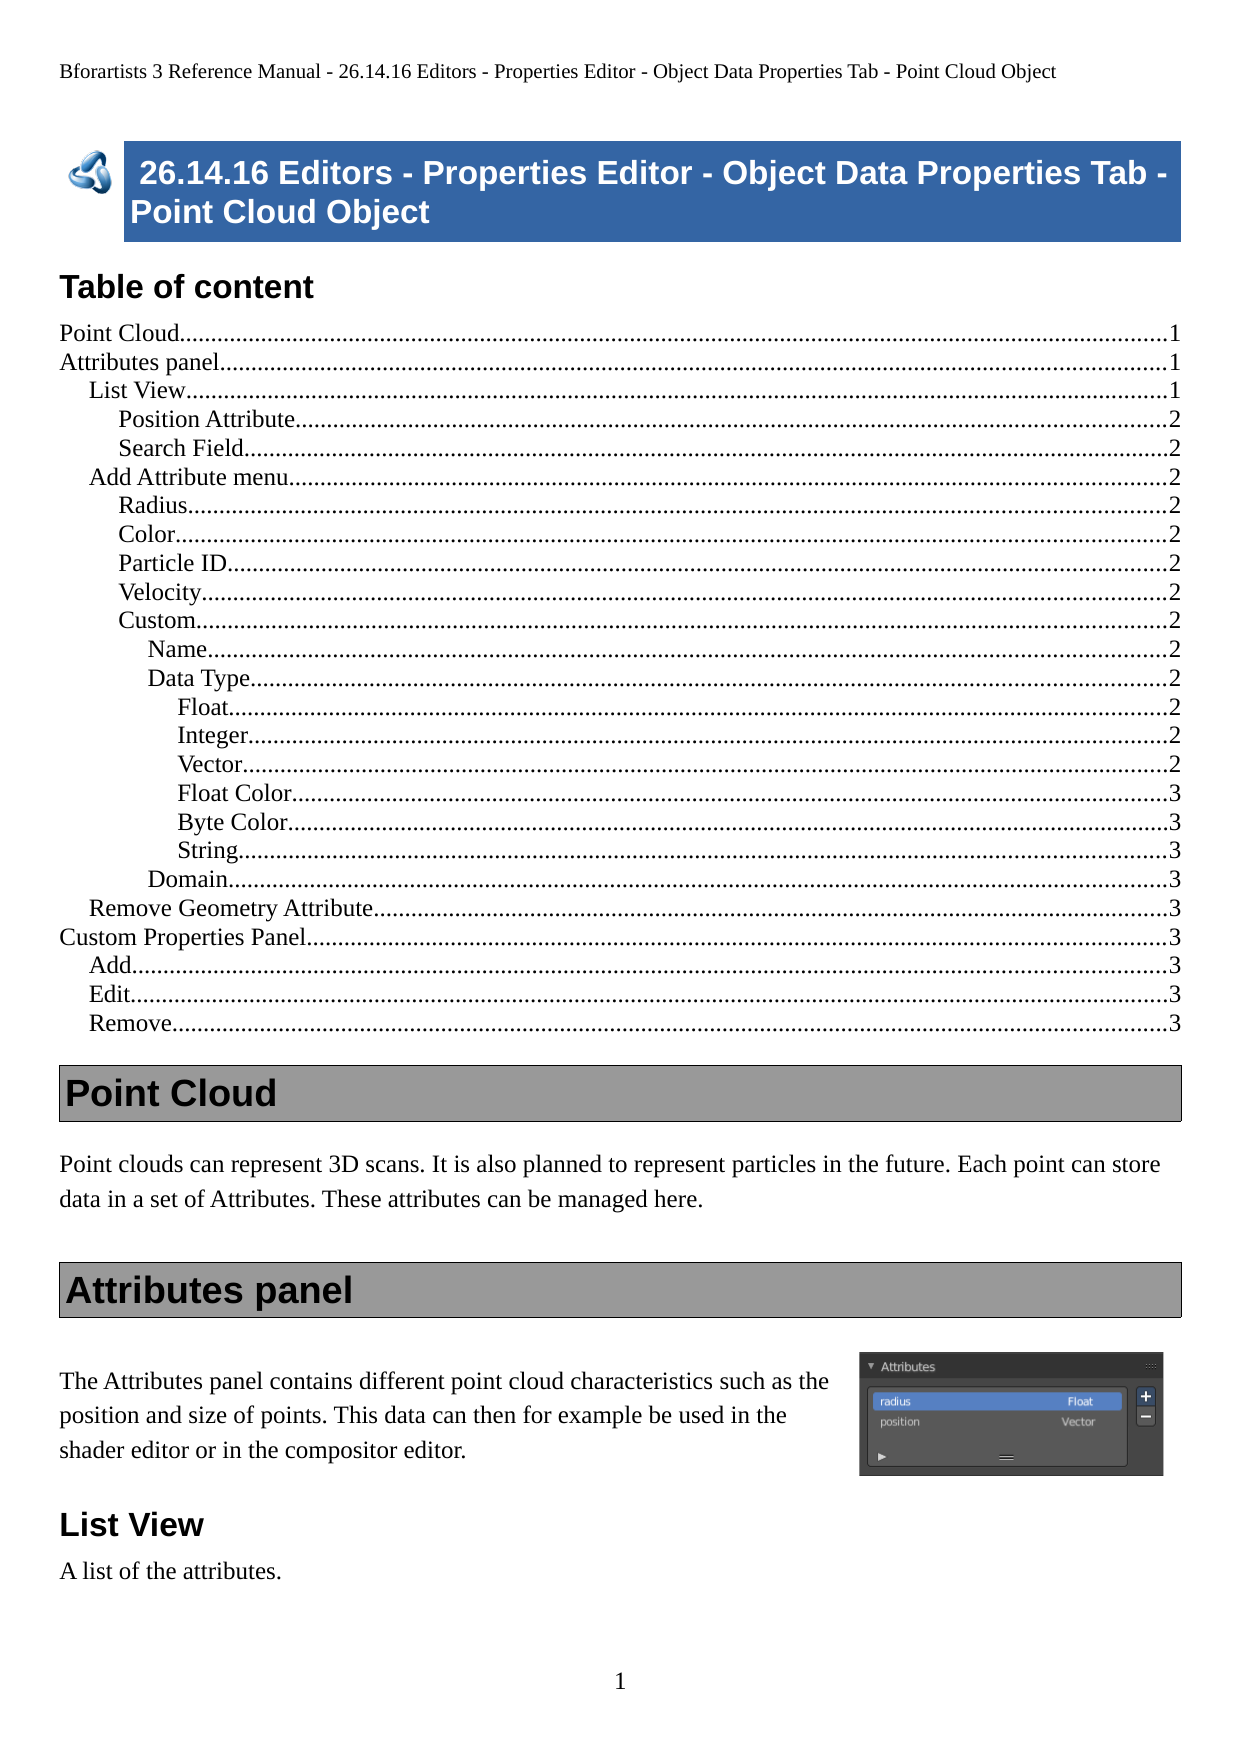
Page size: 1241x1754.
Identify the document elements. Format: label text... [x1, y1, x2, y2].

text Edit 3 [88, 979, 1181, 1008]
subtitle Table of content [59, 267, 1181, 305]
table_header Attributes panel [60, 1263, 1181, 1317]
text Point clouds can represent 3D scans. It is also planned to represent particles in the future. Each point can store data in a set of Attributes. These attributes can be managed here. [59, 1149, 1181, 1213]
text Point Cloud 1 [59, 318, 1181, 347]
text Float 2 [177, 692, 1181, 720]
text List View 1 [88, 375, 1181, 404]
text Float Color 3 [177, 778, 1181, 807]
text Custom Properties Panel 3 [59, 922, 1181, 950]
text Byte Color 3 [177, 807, 1181, 835]
table_header 26.14.16 Editors - Properties Editor - Object Data Properties Tab - Point Cloud Object [124, 141, 1181, 242]
table_header Point Cloud [60, 1066, 1181, 1121]
text Position Attribute 2 [118, 404, 1181, 433]
text Remove Geometry Attribute 3 [88, 893, 1181, 922]
text Integer 2 [177, 720, 1181, 749]
text Name 2 [147, 634, 1181, 663]
subtitle List View [59, 1505, 1181, 1544]
text Add Attribute menu 2 [88, 462, 1181, 490]
text Color 2 [118, 519, 1181, 548]
text Remove 3 [88, 1008, 1181, 1037]
text Velocity 2 [118, 577, 1181, 605]
text Search Field 2 [118, 433, 1181, 462]
text The Attributes panel contains different point cloud characteristics such as the position and size of points. This data can then for example be used in the shader editor or in the compositor editor. [59, 1366, 859, 1464]
text A list of the attributes. [59, 1556, 1181, 1585]
table_header [59, 141, 124, 242]
text Attributes panel 1 [59, 347, 1181, 375]
text Add 3 [88, 950, 1181, 979]
text Vector 2 [177, 749, 1181, 778]
text Radius 2 [118, 490, 1181, 519]
picture [859, 1352, 1164, 1476]
text Particle ID 2 [118, 548, 1181, 577]
text Custom 2 [118, 605, 1181, 634]
picture [65, 147, 114, 197]
text Data Type 2 [147, 663, 1181, 692]
text Domain 3 [147, 864, 1181, 893]
text String 3 [177, 835, 1181, 864]
